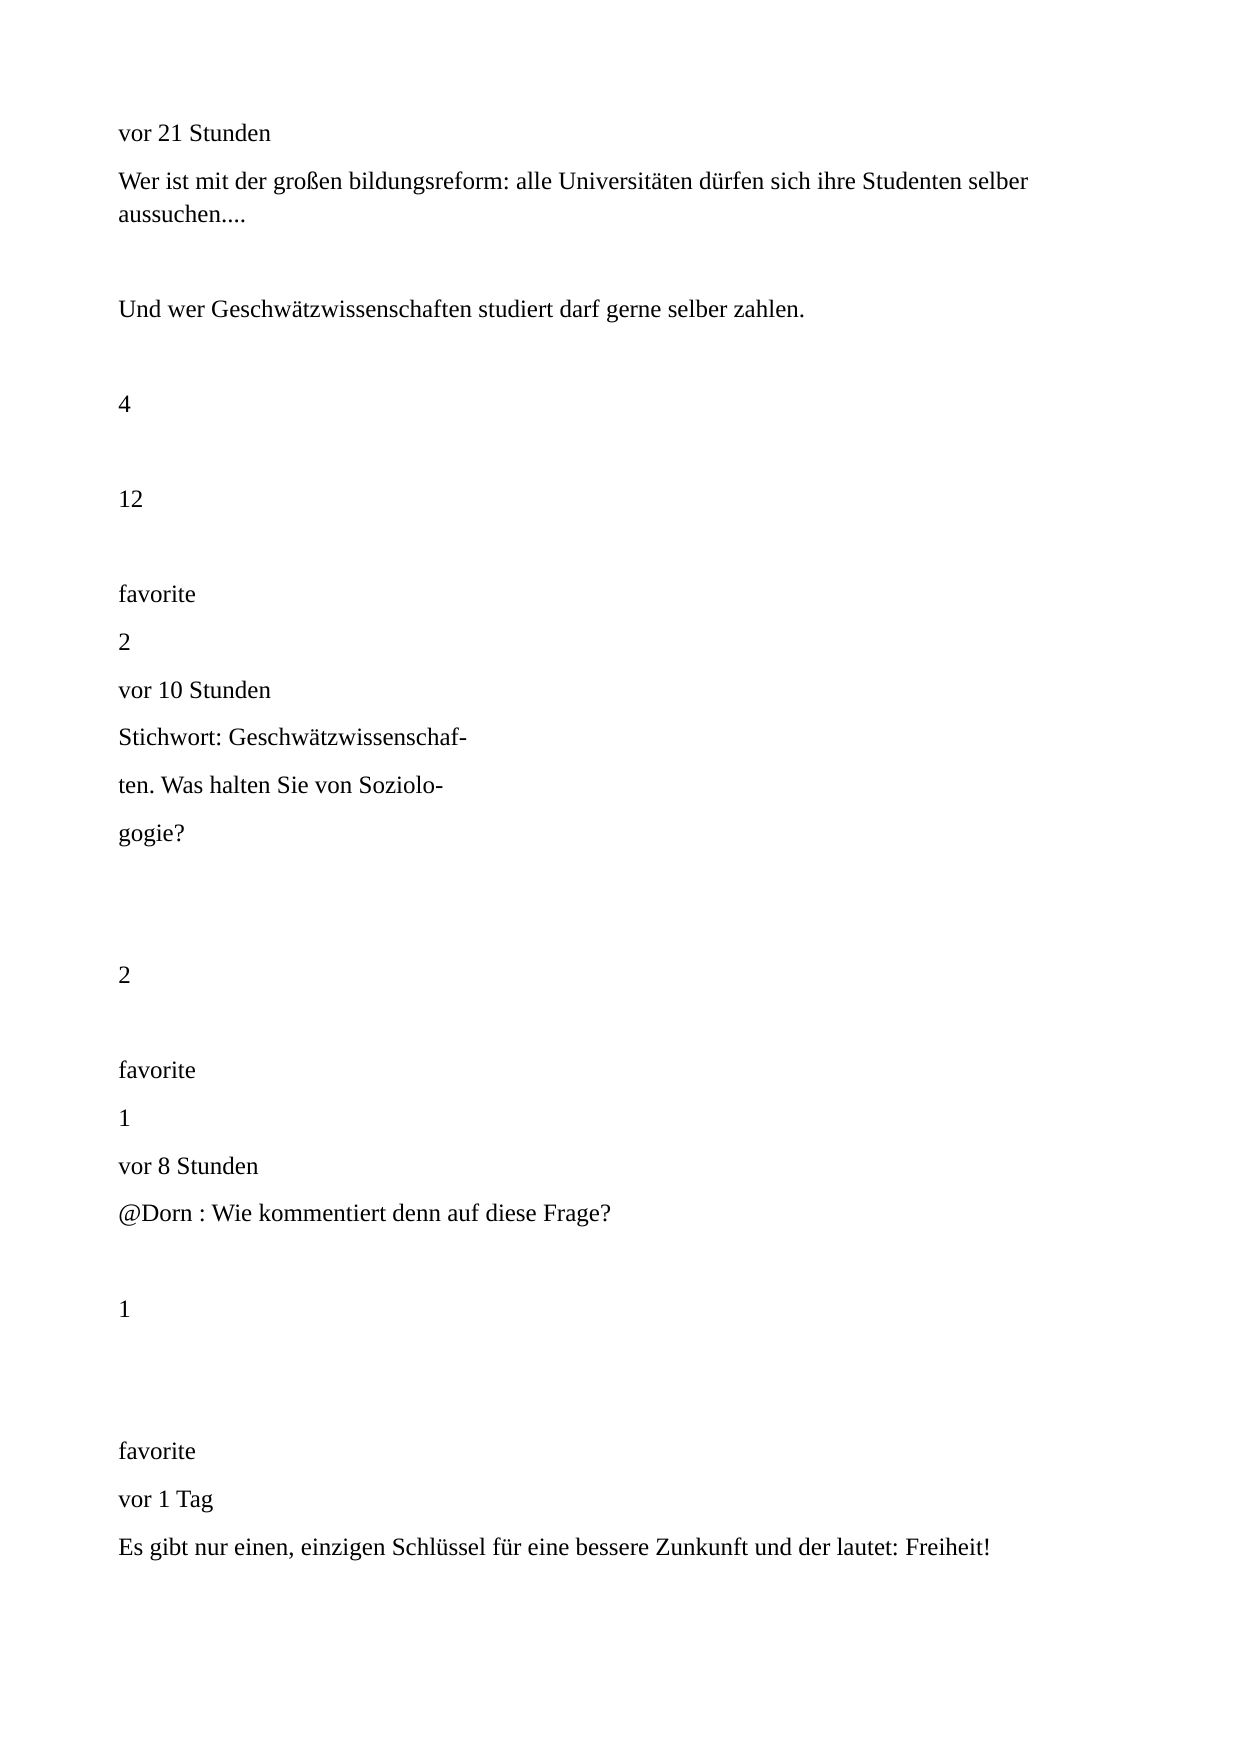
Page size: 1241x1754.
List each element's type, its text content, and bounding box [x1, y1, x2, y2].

text gogie? [118, 818, 1122, 846]
text 1 [118, 1294, 1122, 1322]
text 4 [118, 389, 1122, 418]
text Stichwort: Geschwätzwissenschaf- [118, 722, 1122, 751]
text 2 [118, 960, 1122, 989]
text favorite [118, 1436, 1122, 1465]
text vor 1 Tag [118, 1484, 1122, 1513]
text Wer ist mit der großen bildungsreform: alle Universitäten dürfen sich ihre Studenten selber aussuchen.... [118, 166, 1122, 227]
text vor 8 Stunden [118, 1151, 1122, 1179]
text Es gibt nur einen, einzigen Schlüssel für eine bessere Zunkunft und der lautet: Freiheit! [118, 1532, 1122, 1560]
text @Dorn : Wie kommentiert denn auf diese Frage? [118, 1198, 1122, 1227]
text 1 [118, 1103, 1122, 1132]
text favorite [118, 579, 1122, 608]
text Und wer Geschwätzwissenschaften studiert darf gerne selber zahlen. [118, 294, 1122, 323]
text 12 [118, 484, 1122, 513]
text vor 10 Stunden [118, 675, 1122, 703]
text vor 21 Stunden [118, 118, 1122, 147]
text favorite [118, 1056, 1122, 1084]
text 2 [118, 627, 1122, 656]
text ten. Was halten Sie von Soziolo- [118, 770, 1122, 799]
